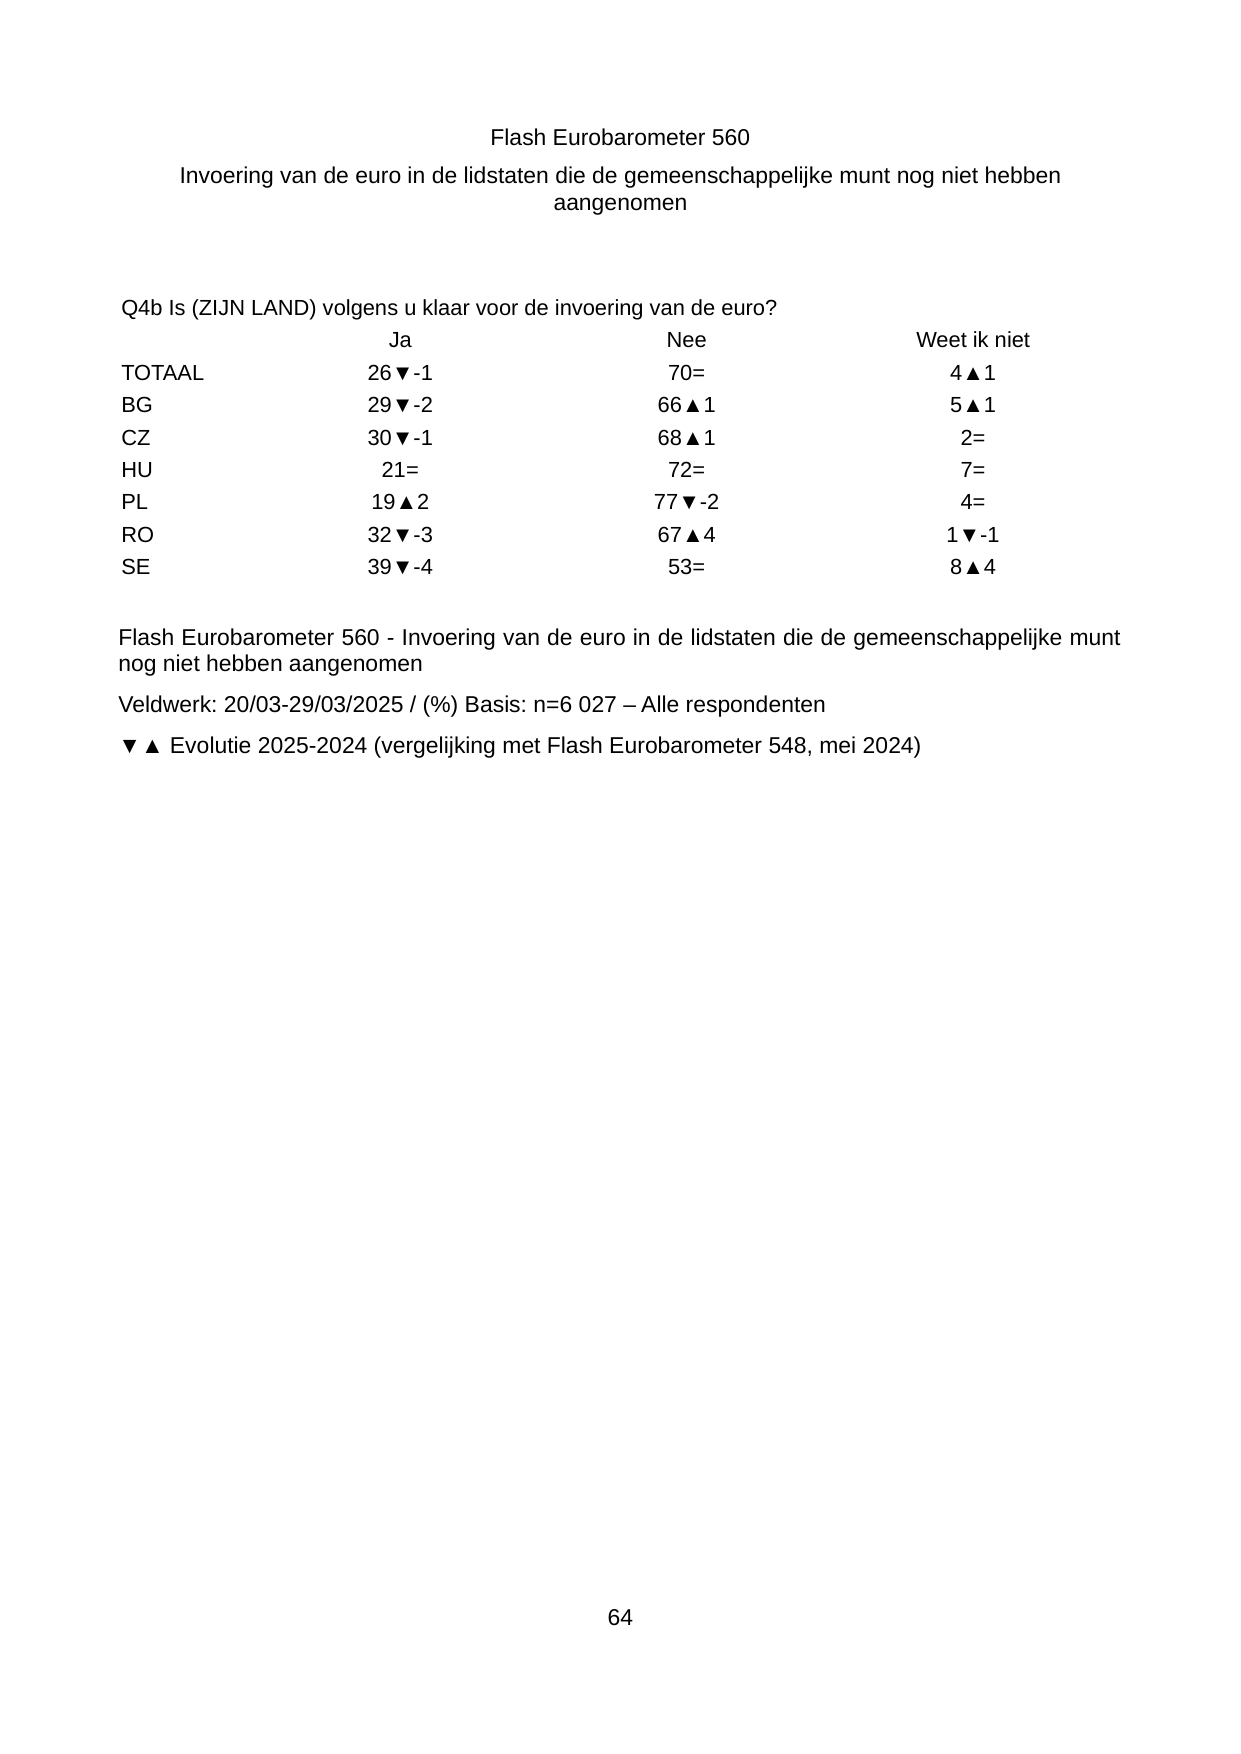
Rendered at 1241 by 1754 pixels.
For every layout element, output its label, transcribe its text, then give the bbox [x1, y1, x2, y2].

table_cell BG [118, 389, 257, 421]
table_cell 7= [830, 453, 1116, 486]
table_cell SE [118, 551, 257, 583]
table_cell 1▼-1 [830, 518, 1116, 551]
table_cell 77▼-2 [543, 486, 830, 518]
text ▼▲ Evolutie 2025-2024 (vergelijking met Flash Eurobarometer 548, mei 2024) [118, 732, 1122, 758]
table_cell 4= [830, 486, 1116, 518]
table_cell CZ [118, 421, 257, 453]
table_header Q4b Is (ZIJN LAND) volgens u klaar voor de invoering van de euro? [118, 291, 1116, 324]
table_cell Ja [257, 324, 543, 356]
table_cell 68▲1 [543, 421, 830, 453]
table_cell 30▼-1 [257, 421, 543, 453]
table_cell 19▲2 [257, 486, 543, 518]
table_cell 39▼-4 [257, 551, 543, 583]
table_cell 4▲1 [830, 356, 1116, 388]
table_cell Weet ik niet [830, 324, 1116, 356]
table_cell 70= [543, 356, 830, 388]
table_cell 32▼-3 [257, 518, 543, 551]
table_cell 67▲4 [543, 518, 830, 551]
table_cell 72= [543, 453, 830, 486]
text Flash Eurobarometer 560 - Invoering van de euro in de lidstaten die de gemeenschappelijke munt nog niet hebben aangenomen [118, 624, 1122, 677]
table_cell PL [118, 486, 257, 518]
table_cell Nee [543, 324, 830, 356]
table_cell 26▼-1 [257, 356, 543, 388]
table_cell 53= [543, 551, 830, 583]
text Veldwerk: 20/03-29/03/2025 / (%) Basis: n=6 027 – Alle respondenten [118, 691, 1122, 717]
table_cell 2= [830, 421, 1116, 453]
table_cell HU [118, 453, 257, 486]
table_cell 5▲1 [830, 389, 1116, 421]
table_cell RO [118, 518, 257, 551]
table_cell 8▲4 [830, 551, 1116, 583]
table_cell [118, 324, 257, 356]
table_cell 21= [257, 453, 543, 486]
table_cell 66▲1 [543, 389, 830, 421]
table_cell 29▼-2 [257, 389, 543, 421]
table_cell TOTAAL [118, 356, 257, 388]
